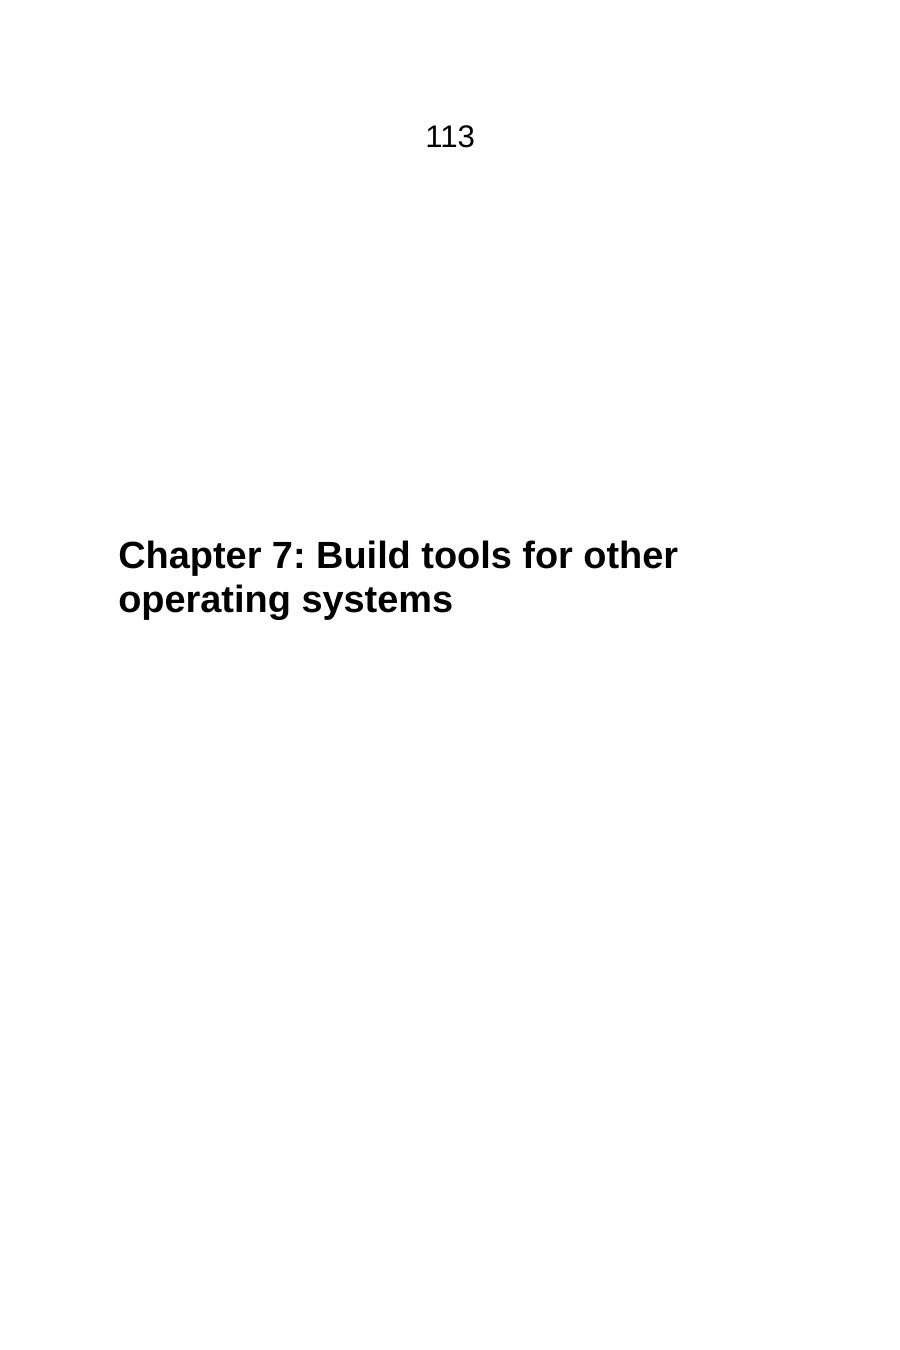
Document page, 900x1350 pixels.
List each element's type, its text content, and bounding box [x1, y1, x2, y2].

subtitle Chapter 7: Build tools for other operating systems [118, 533, 782, 620]
